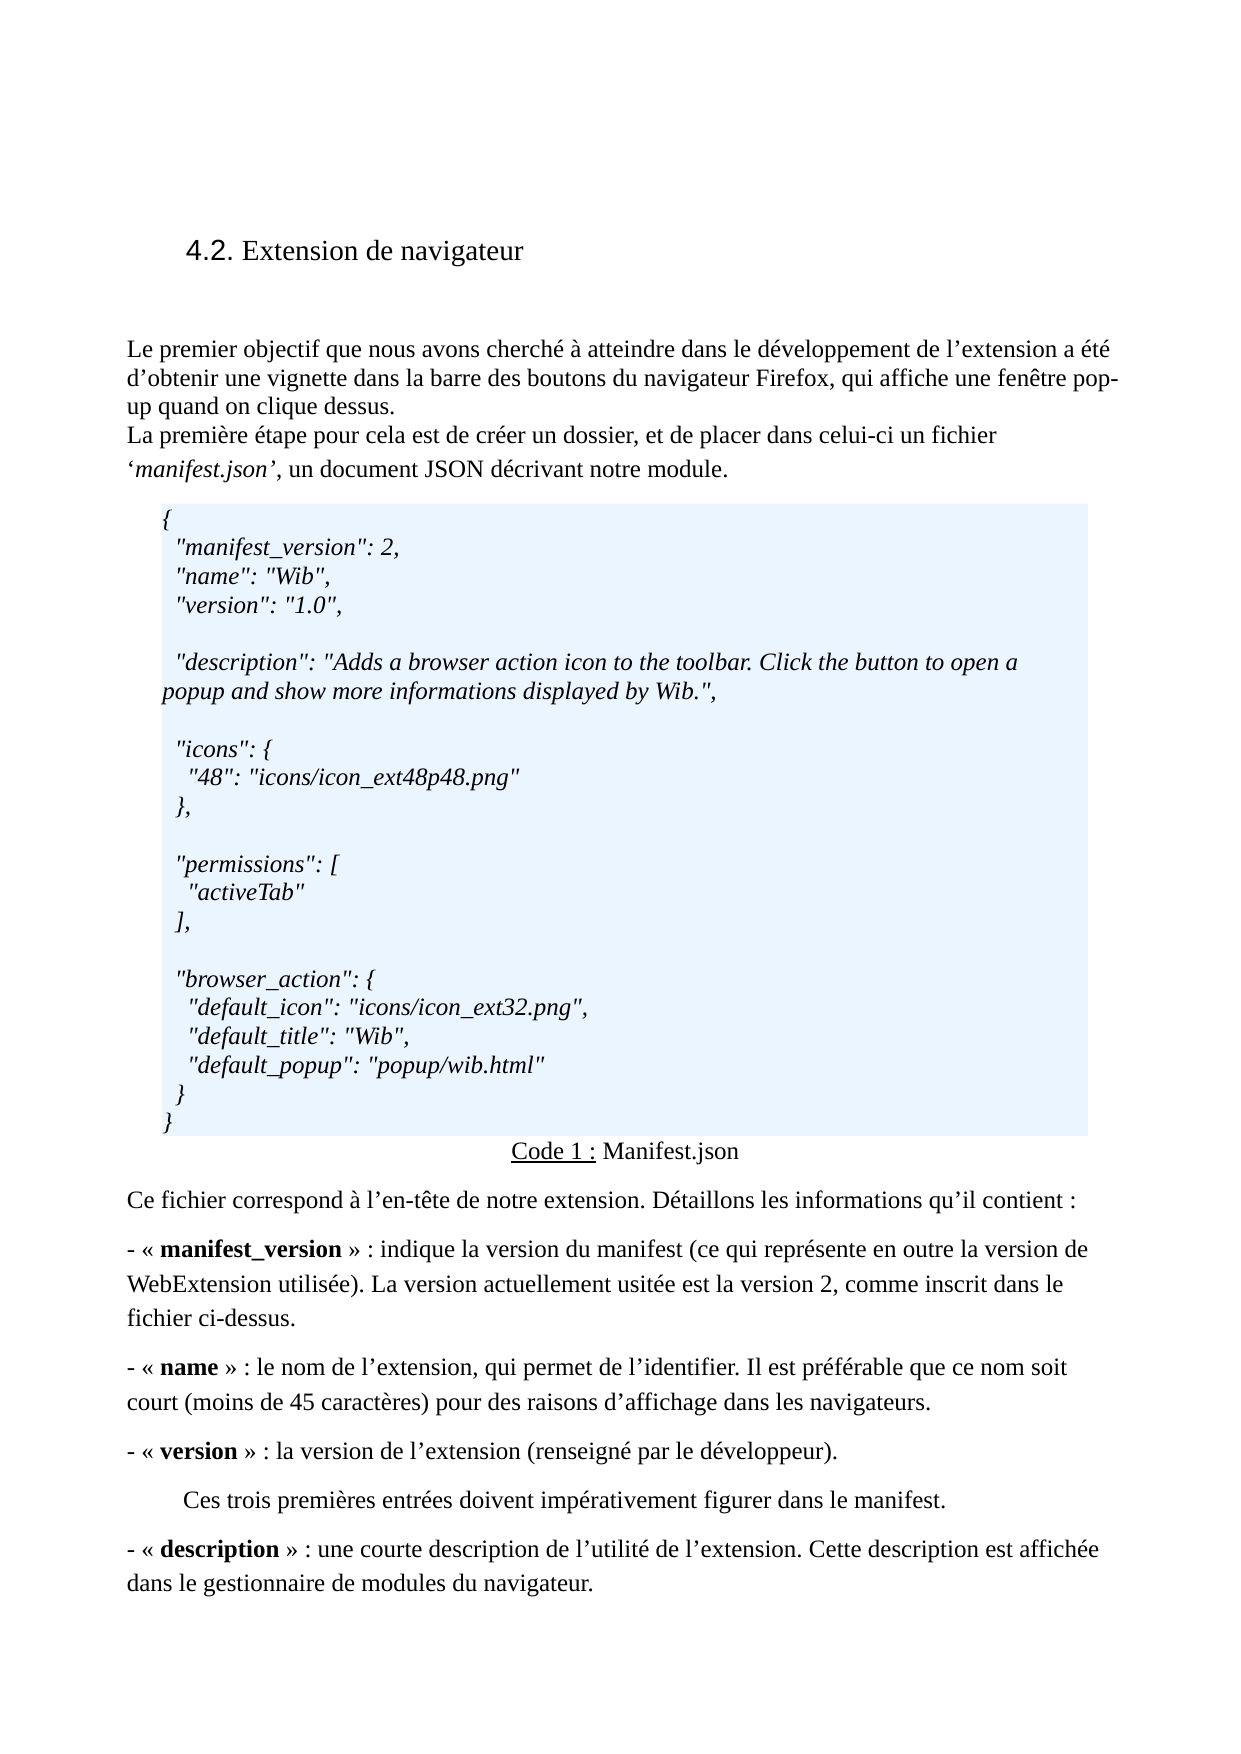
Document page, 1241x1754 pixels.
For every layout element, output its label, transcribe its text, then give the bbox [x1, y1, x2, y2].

text "version": "1.0", [162, 590, 1088, 618]
text } [162, 1107, 1088, 1136]
text Ce fichier correspond à l’en-tête de notre extension. Détaillons les informations qu’il contient : [127, 1185, 1123, 1214]
text ], [162, 906, 1088, 934]
text "manifest_version": 2, [162, 532, 1088, 561]
text "name": "Wib", [162, 561, 1088, 590]
text "48": "icons/icon_ext48p48.png" [162, 762, 1088, 791]
text "icons": { [162, 734, 1088, 762]
text "default_icon": "icons/icon_ext32.png", [162, 992, 1088, 1021]
text "default_popup": "popup/wib.html" [162, 1050, 1088, 1079]
text }, [162, 791, 1088, 819]
text "default_title": "Wib", [162, 1021, 1088, 1050]
text "browser_action": { [162, 964, 1088, 992]
text - « name » : le nom de l’extension, qui permet de l’identifier. Il est préférable que ce nom soit court (moins de 45 caractères) pour des raisons d’affichage dans les navigateurs. [127, 1352, 1123, 1416]
text Ces trois premières entrées doivent impérativement figurer dans le manifest. [127, 1485, 1123, 1514]
text - « description » : une courte description de l’utilité de l’extension. Cette description est affichée dans le gestionnaire de modules du navigateur. [127, 1534, 1123, 1597]
text Code 1 : Manifest.json [127, 1136, 1123, 1165]
subtitle 4.2. Extension de navigateur [186, 233, 1123, 267]
text "activeTab" [162, 877, 1088, 906]
text - « manifest_version » : indique la version du manifest (ce qui représente en outre la version de WebExtension utilisée). La version actuellement usitée est la version 2, comme inscrit dans le fichier ci-dessus. [127, 1234, 1123, 1332]
text { [162, 504, 1088, 532]
text Le premier objectif que nous avons cherché à atteindre dans le développement de l’extension a été d’obtenir une vignette dans la barre des boutons du navigateur Firefox, qui affiche une fenêtre pop-up quand on clique dessus. [127, 334, 1123, 420]
text "description": "Adds a browser action icon to the toolbar. Click the button to open a popup and show more informations displayed by Wib.", [162, 647, 1088, 704]
text } [162, 1079, 1088, 1107]
text - « version » : la version de l’extension (renseigné par le développeur). [127, 1436, 1123, 1464]
text La première étape pour cela est de créer un dossier, et de placer dans celui-ci un fichier ‘manifest.json’, un document JSON décrivant notre module. [127, 420, 1123, 483]
text "permissions": [ [162, 849, 1088, 877]
